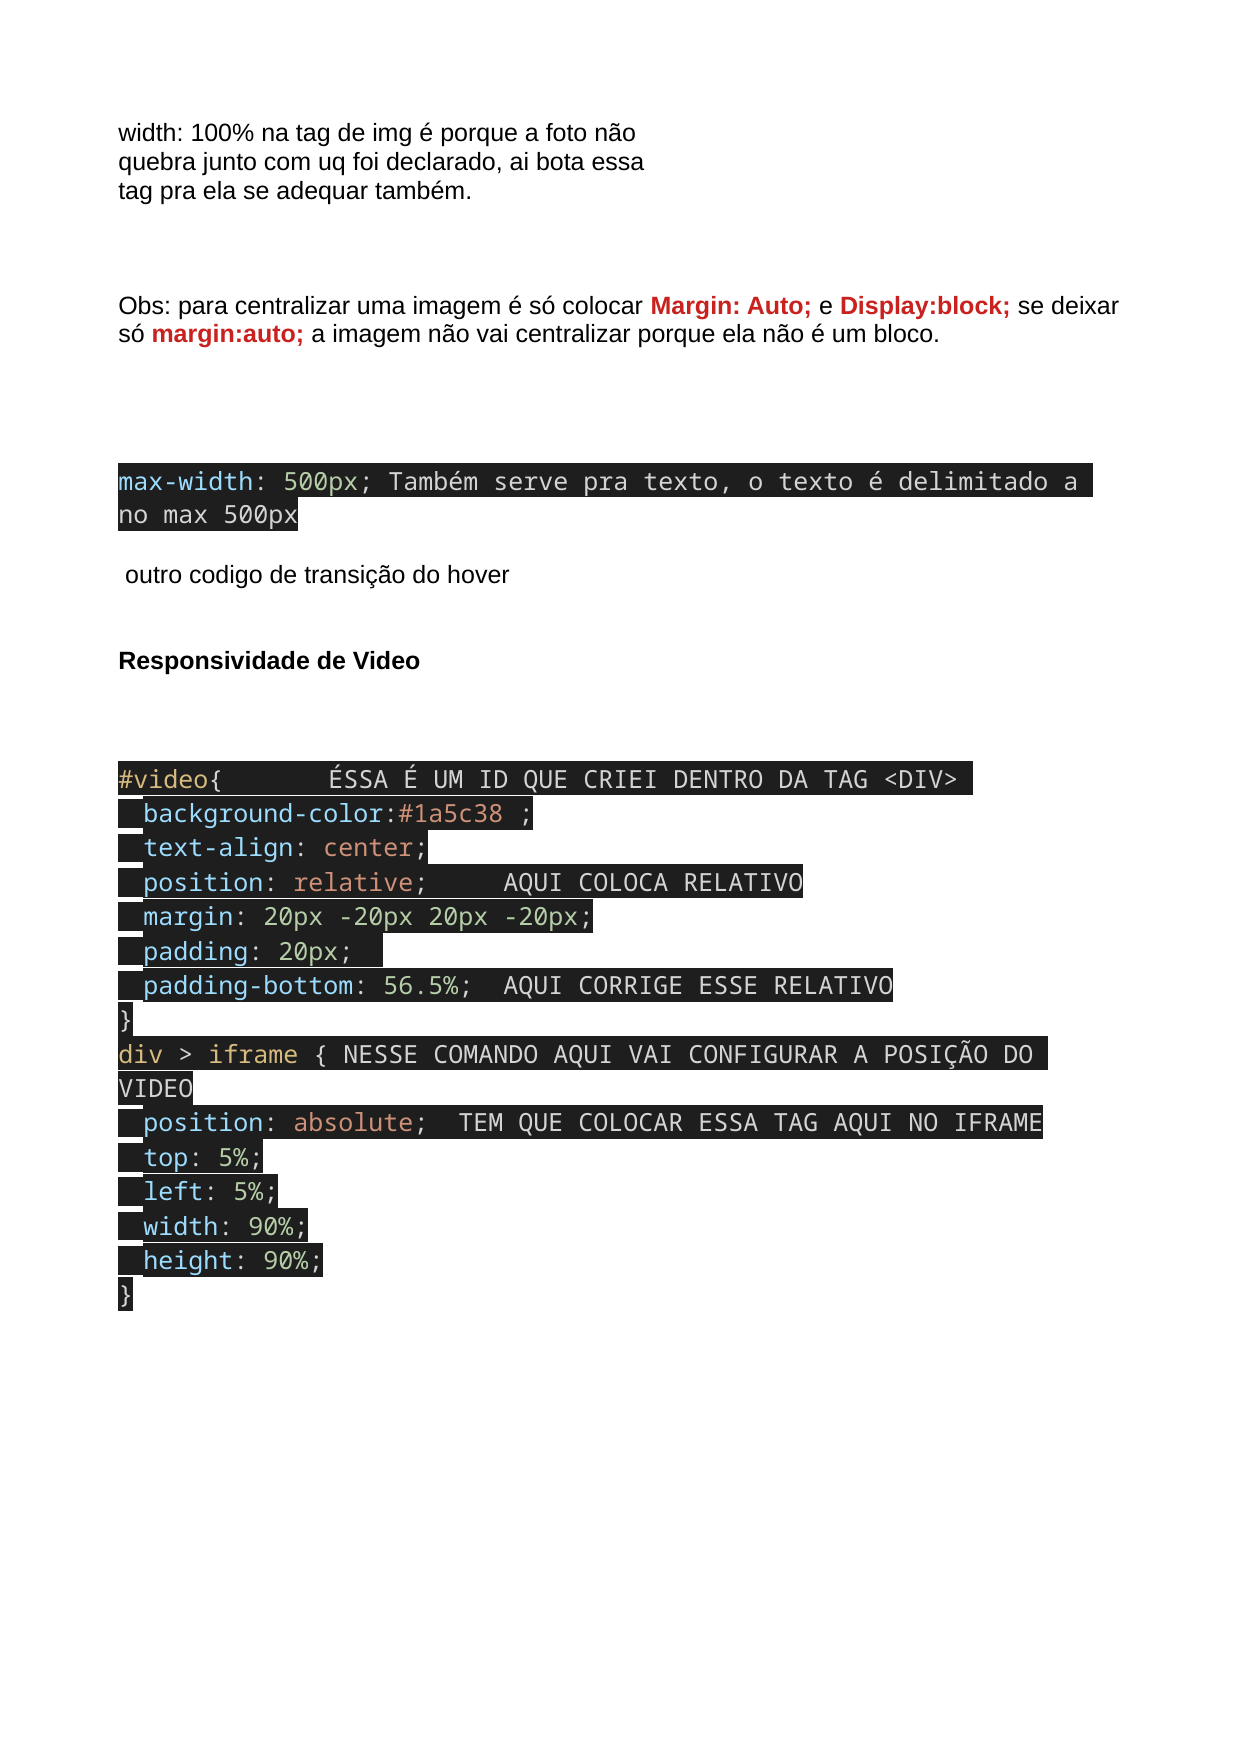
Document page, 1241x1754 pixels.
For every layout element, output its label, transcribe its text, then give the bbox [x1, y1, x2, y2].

text margin: 20px -20px 20px -20px; [118, 898, 1122, 933]
text #video{ ÉSSA É UM ID QUE CRIEI DENTRO DA TAG <DIV> [118, 761, 1122, 795]
text Responsividade de Video [118, 646, 1122, 675]
text div > iframe { NESSE COMANDO AQUI VAI CONFIGURAR A POSIÇÃO DO VIDEO [118, 1036, 1122, 1105]
text outro codigo de transição do hover [118, 560, 1122, 589]
text height: 90%; [118, 1242, 1122, 1277]
text padding: 20px; [118, 933, 1122, 967]
text max-width: 500px; Também serve pra texto, o texto é delimitado a no max 500px [118, 463, 1122, 531]
text padding-bottom: 56.5%; AQUI CORRIGE ESSE RELATIVO [118, 967, 1122, 1002]
text position: relative; AQUI COLOCA RELATIVO [118, 864, 1122, 898]
text top: 5%; [118, 1139, 1122, 1173]
text background-color:#1a5c38 ; [118, 795, 1122, 830]
text } [118, 1002, 1122, 1036]
text width: 90%; [118, 1208, 1122, 1242]
text Obs: para centralizar uma imagem é só colocar Margin: Auto; e Display:block; se deixar só margin:auto; a imagem não vai centralizar porque ela não é um bloco. [118, 291, 1122, 348]
text width: 100% na tag de img é porque a foto não [118, 118, 1122, 147]
text position: absolute; TEM QUE COLOCAR ESSA TAG AQUI NO IFRAME [118, 1105, 1122, 1139]
text } [118, 1277, 1122, 1311]
text left: 5%; [118, 1173, 1122, 1208]
text text-align: center; [118, 830, 1122, 864]
text quebra junto com uq foi declarado, ai bota essa [118, 147, 1122, 176]
text tag pra ela se adequar também. [118, 176, 1122, 204]
